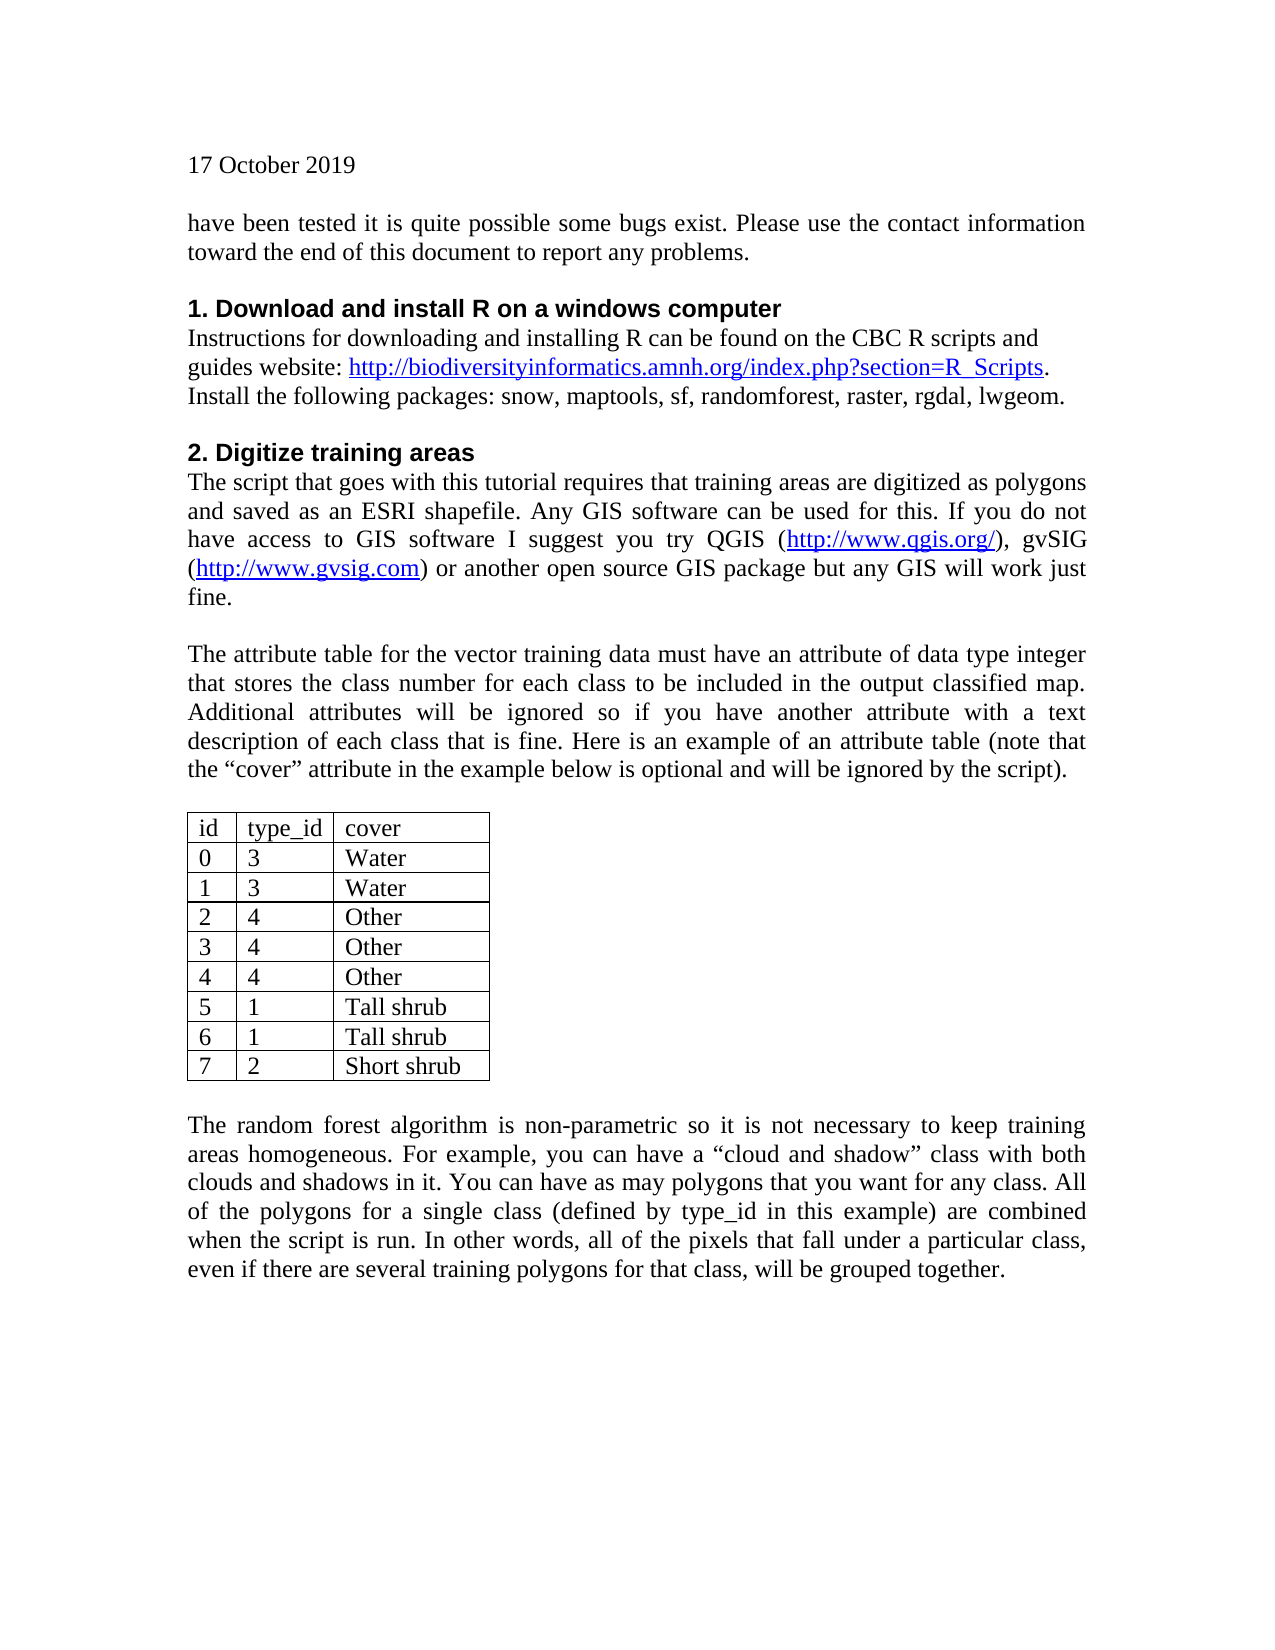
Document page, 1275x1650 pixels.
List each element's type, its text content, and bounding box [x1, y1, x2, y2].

table_cell Water [334, 873, 489, 901]
table_cell Other [334, 903, 489, 931]
table_cell 4 [237, 932, 333, 961]
table_header type_id [237, 813, 333, 842]
table_cell 3 [237, 873, 333, 901]
text 2. Digitize training areas [187, 438, 1087, 467]
table_cell 1 [237, 992, 333, 1021]
table_cell Water [334, 843, 489, 872]
table_cell 6 [188, 1022, 236, 1050]
text 1. Download and install R on a windows computer [187, 294, 1087, 323]
text Instructions for downloading and installing R can be found on the CBC R scripts and guides website: http://biodiversityinformatics.amnh.org/index.php?section=R_Scripts. Install the following packages: snow, maptools, sf, randomforest, raster, rgdal, lwgeom. [187, 323, 1087, 409]
text The attribute table for the vector training data must have an attribute of data type integer that stores the class number for each class to be included in the output classified map. Additional attributes will be ignored so if you have another attribute with a text description of each class that is fine. Here is an example of an attribute table (note that the “cover” attribute in the example below is optional and will be ignored by the script). [187, 639, 1087, 783]
table_cell Short shrub [334, 1051, 489, 1080]
table_cell 5 [188, 992, 236, 1021]
text The random forest algorithm is non-parametric so it is not necessary to keep training areas homogeneous. For example, you can have a “cloud and shadow” class with both clouds and shadows in it. You can have as may polygons that you want for any class. All of the polygons for a single class (defined by type_id in this example) are combined when the script is run. In other words, all of the pixels that fall under a particular class, even if there are several training polygons for that class, will be grouped together. [187, 1110, 1087, 1282]
table_cell 4 [188, 962, 236, 991]
table_cell Other [334, 962, 489, 991]
table_cell Other [334, 932, 489, 961]
table_cell Tall shrub [334, 1022, 489, 1050]
table_cell 2 [237, 1051, 333, 1080]
table_cell 3 [188, 932, 236, 961]
table_cell 1 [188, 873, 236, 901]
table_cell Tall shrub [334, 992, 489, 1021]
table_header cover [334, 813, 489, 842]
table_cell 1 [237, 1022, 333, 1050]
table_cell 3 [237, 843, 333, 872]
text The script that goes with this tutorial requires that training areas are digitized as polygons and saved as an ESRI shapefile. Any GIS software can be used for this. If you do not have access to GIS software I suggest you try QGIS (http://www.qgis.org/), gvSIG (http://www.gvsig.com) or another open source GIS package but any GIS will work just fine. [187, 467, 1087, 611]
table_cell 7 [188, 1051, 236, 1080]
table_cell 2 [188, 903, 236, 931]
text have been tested it is quite possible some bugs exist. Please use the contact information toward the end of this document to report any problems. [187, 208, 1087, 266]
table_cell 4 [237, 903, 333, 931]
table_header id [188, 813, 236, 842]
table_cell 0 [188, 843, 236, 872]
table_cell 4 [237, 962, 333, 991]
